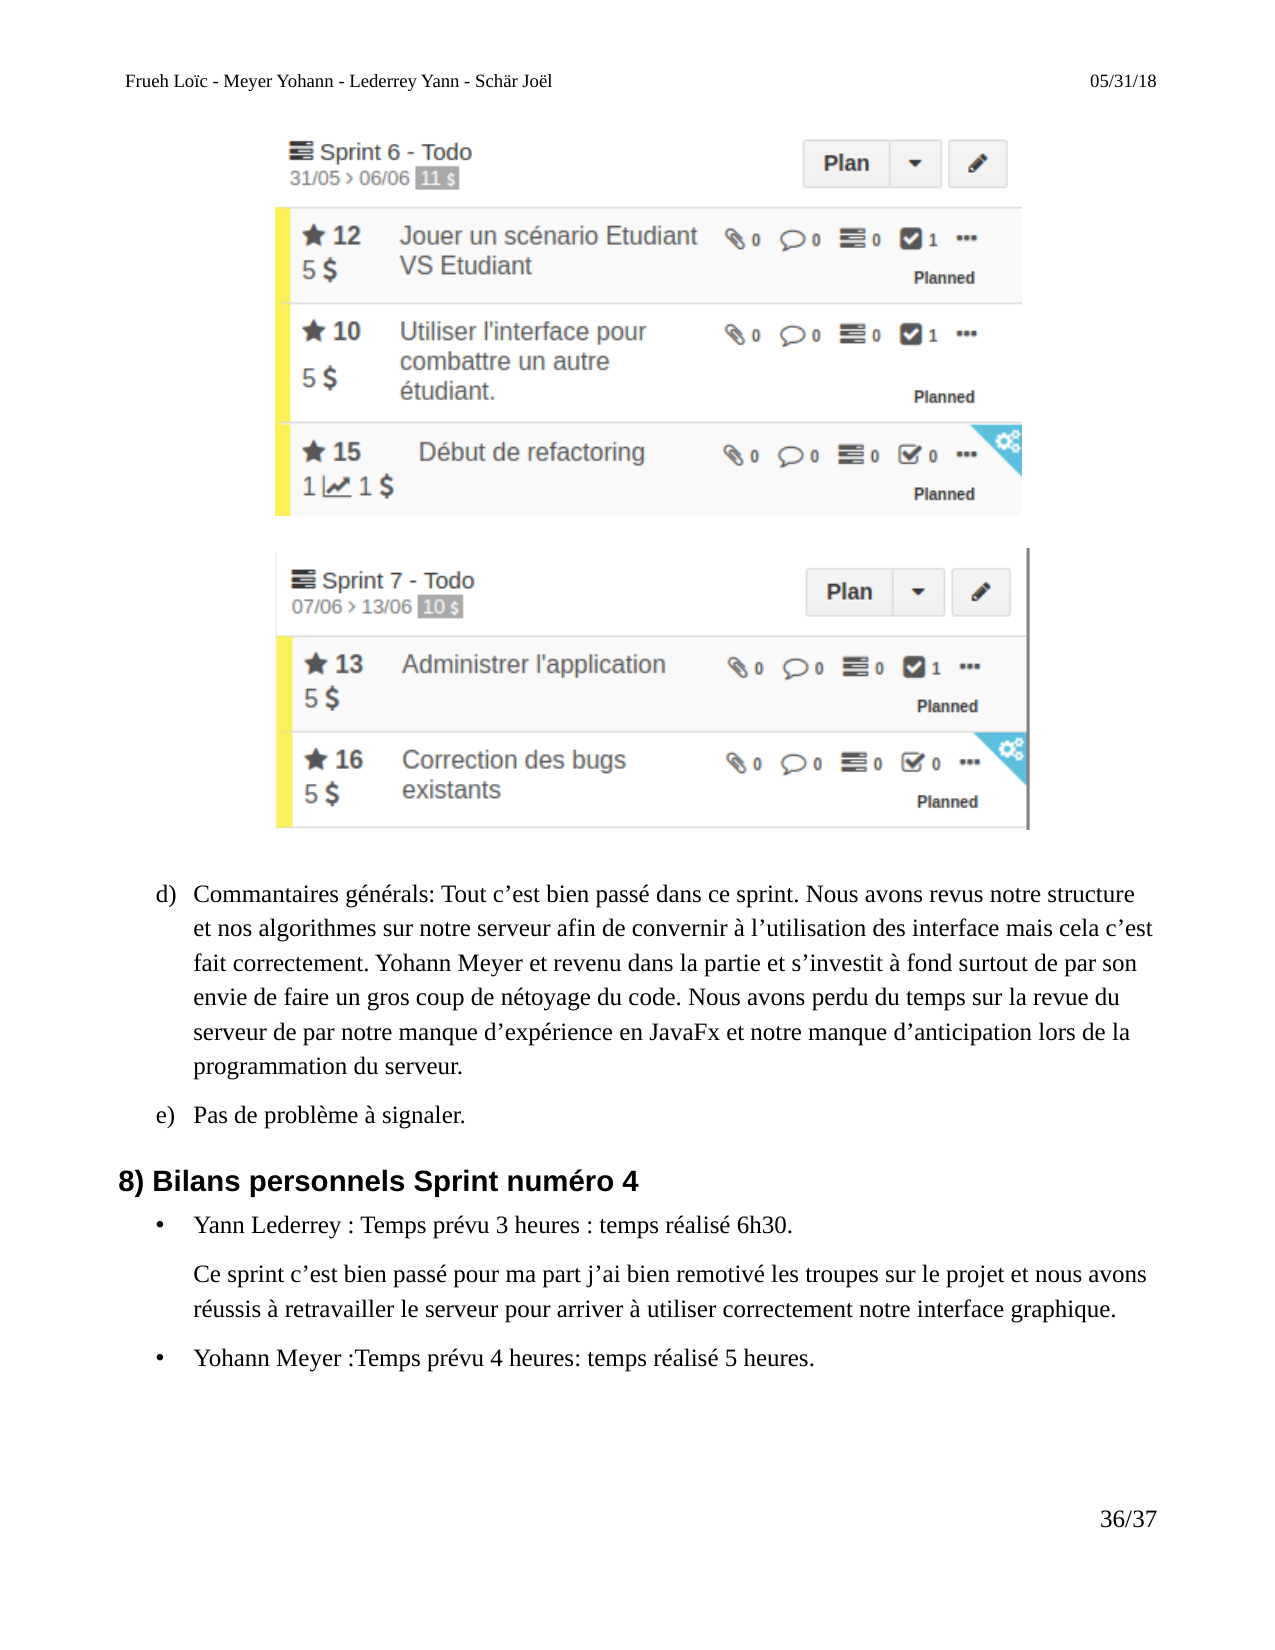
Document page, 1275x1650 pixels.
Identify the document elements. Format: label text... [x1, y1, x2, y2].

list Yohann Meyer :Temps prévu 4 heures: temps réalisé 5 heures. [156, 1343, 1157, 1372]
list Pas de problème à signaler. [156, 1100, 1157, 1129]
list Commantaires générals: Tout c’est bien passé dans ce sprint. Nous avons revus notre structure et nos algorithmes sur notre serveur afin de convernir à l’utilisation des interface mais cela c’est fait correctement. Yohann Meyer et revenu dans la partie et s’investit à fond surtout de par son envie de faire un gros coup de nétoyage du code. Nous avons perdu du temps sur la revue du serveur de par notre manque d’expérience en JavaFx et notre manque d’anticipation lors de la programmation du serveur. [156, 879, 1157, 1080]
picture [275, 548, 1030, 830]
list Yann Lederrey : Temps prévu 3 heures : temps réalisé 6h30. [156, 1210, 1157, 1239]
list Ce sprint c’est bien passé pour ma part j’ai bien remotivé les troupes sur le projet et nous avons réussis à retravailler le serveur pour arriver à utiliser correctement notre interface graphique. [156, 1259, 1157, 1323]
subtitle 8) Bilans personnels Sprint numéro 4 [118, 1164, 1157, 1198]
picture [275, 133, 1022, 516]
